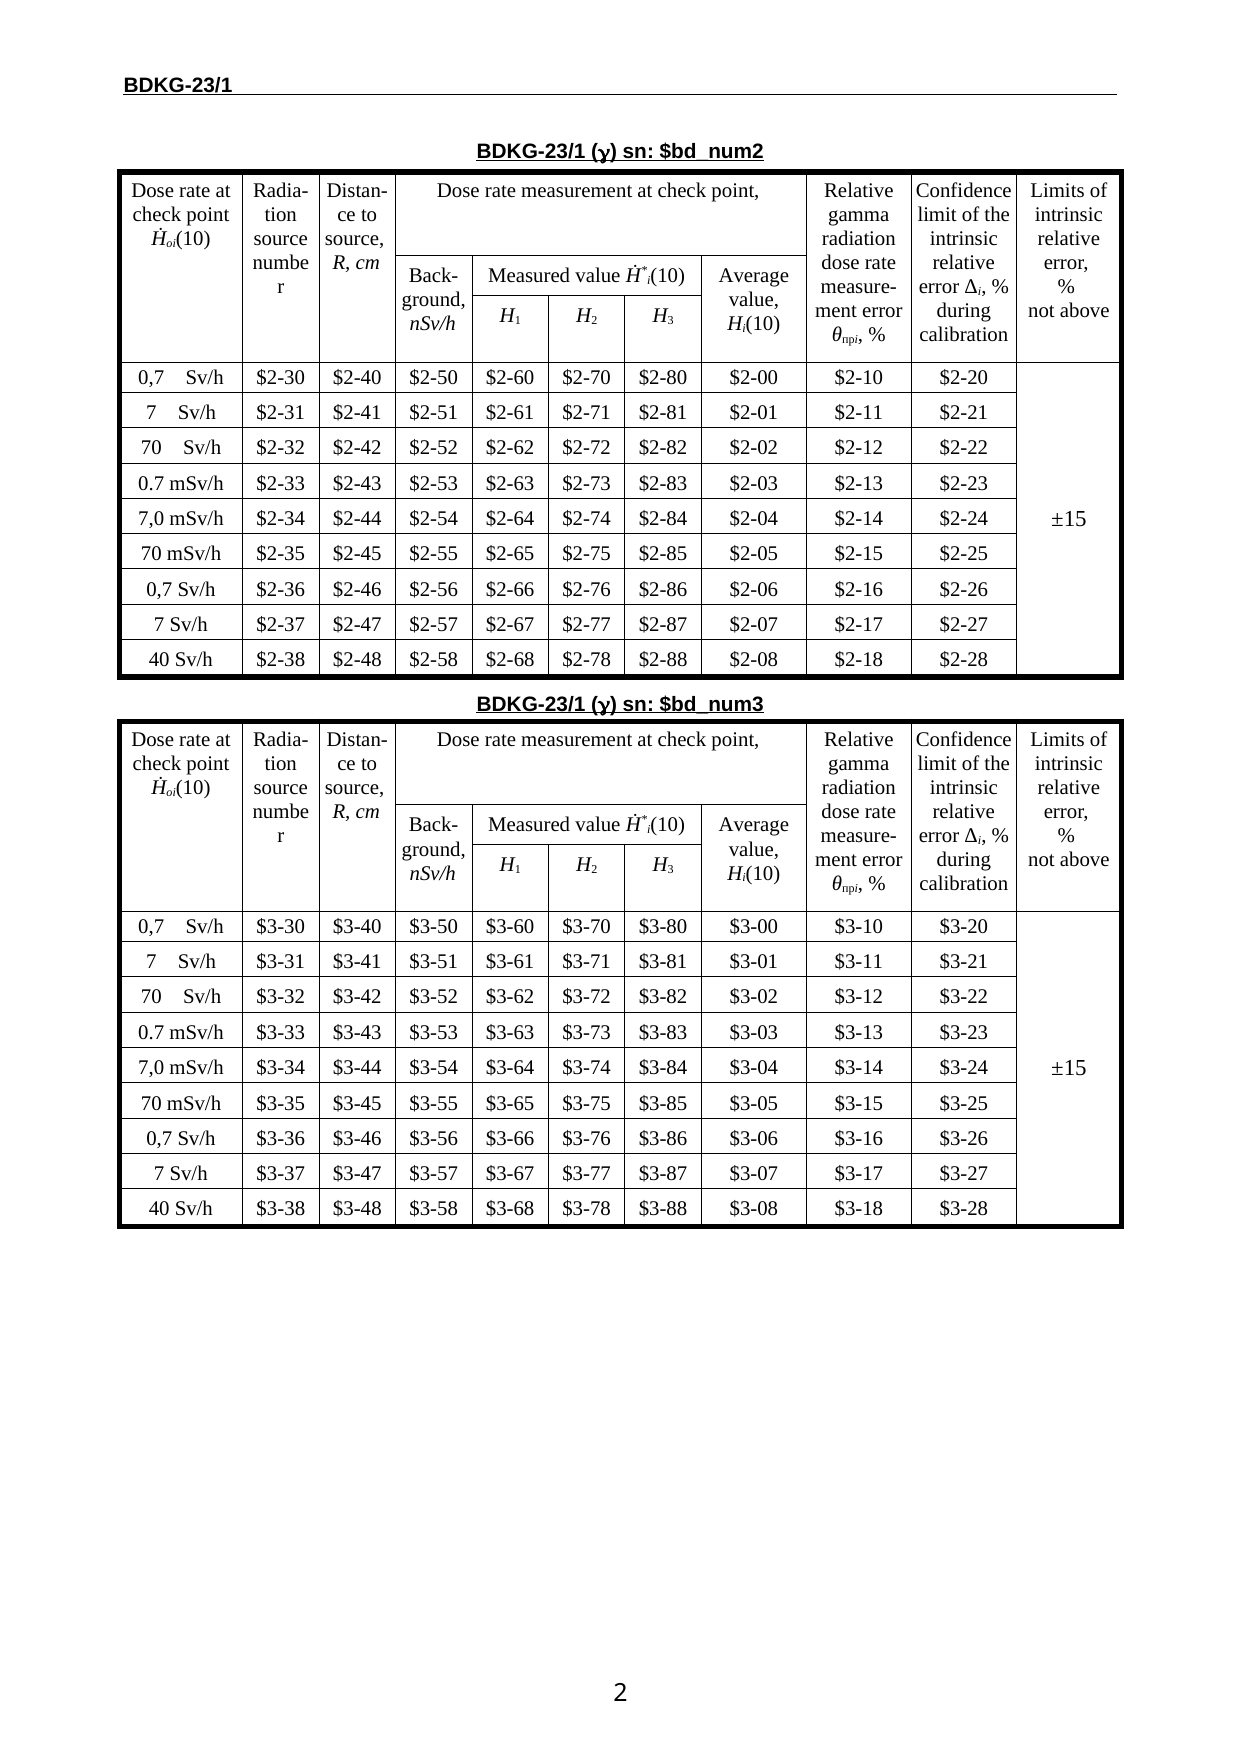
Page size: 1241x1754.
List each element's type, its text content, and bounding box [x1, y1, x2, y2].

table_cell $2-15 [807, 534, 911, 568]
table_cell $3-22 [912, 977, 1016, 1012]
table_cell Distan-ce to source, R, сm [320, 724, 395, 911]
table_cell $2-16 [807, 569, 911, 604]
table_cell $3-31 [243, 942, 319, 976]
table_cell $3-34 [243, 1048, 319, 1082]
table_cell $3-60 [473, 912, 548, 941]
table_cell $3-48 [320, 1189, 395, 1223]
table_cell $2-73 [549, 464, 624, 498]
table_cell $2-27 [912, 605, 1016, 639]
table_cell $2-78 [549, 640, 624, 674]
table_cell $3-18 [807, 1189, 911, 1223]
table_cell $3-47 [320, 1154, 395, 1188]
table_cell $2-52 [396, 428, 472, 462]
table_cell $2-41 [320, 393, 395, 427]
table_cell $2-76 [549, 569, 624, 604]
table_cell $2-08 [702, 640, 806, 674]
table_cell $3-33 [243, 1013, 319, 1047]
table_cell $2-45 [320, 534, 395, 568]
table_cell $2-67 [473, 605, 548, 639]
table_cell Limits of intrinsic relative error, % not above [1017, 175, 1119, 362]
table_cell $3-72 [549, 977, 624, 1012]
table_cell H3 [625, 296, 701, 362]
table_cell $3-51 [396, 942, 472, 976]
table_cell 70 Sv/h [122, 428, 242, 462]
table_cell $2-37 [243, 605, 319, 639]
table_cell $2-28 [912, 640, 1016, 674]
table_cell $2-47 [320, 605, 395, 639]
table_cell $2-65 [473, 534, 548, 568]
table_cell Confidence limit of the intrinsic relative error Δi, % during calibration [912, 175, 1016, 362]
table_cell ±15 [1017, 912, 1119, 1223]
table_cell 0,7 Sv/h [122, 1119, 242, 1153]
table_cell Dose rate at check point Ḣoi(10) [122, 724, 242, 911]
table_cell $2-07 [702, 605, 806, 639]
table_cell $3-07 [702, 1154, 806, 1188]
table_cell $3-30 [243, 912, 319, 941]
table_cell 70 Sv/h [122, 977, 242, 1012]
table_cell $2-40 [320, 363, 395, 392]
table_cell $3-67 [473, 1154, 548, 1188]
table_cell $3-44 [320, 1048, 395, 1082]
table_cell $3-68 [473, 1189, 548, 1223]
table_cell 7 Sv/h [122, 393, 242, 427]
table_cell $2-54 [396, 499, 472, 533]
table_cell $2-75 [549, 534, 624, 568]
table_cell $2-55 [396, 534, 472, 568]
table_cell $3-01 [702, 942, 806, 976]
table_cell 0.7 mSv/h [122, 464, 242, 498]
table_cell $2-26 [912, 569, 1016, 604]
table_cell $3-04 [702, 1048, 806, 1082]
table_cell $2-05 [702, 534, 806, 568]
table_cell $3-83 [625, 1013, 701, 1047]
table_cell $2-30 [243, 363, 319, 392]
table_cell $3-11 [807, 942, 911, 976]
table_cell $3-86 [625, 1119, 701, 1153]
table_cell $2-34 [243, 499, 319, 533]
table_cell $2-17 [807, 605, 911, 639]
table_cell $3-81 [625, 942, 701, 976]
table_cell Relative gamma radiation dose rate measure-ment error θпрi, % [807, 724, 911, 911]
table_cell $3-06 [702, 1119, 806, 1153]
table_cell $2-35 [243, 534, 319, 568]
table_cell $2-60 [473, 363, 548, 392]
table_cell $3-23 [912, 1013, 1016, 1047]
table_cell $2-88 [625, 640, 701, 674]
table_cell Relative gamma radiation dose rate measure-ment error θпрi, % [807, 175, 911, 362]
table_cell Dose rate measurement at check point, [396, 724, 806, 804]
table_cell $2-86 [625, 569, 701, 604]
table_cell $2-20 [912, 363, 1016, 392]
table_cell H2 [549, 845, 624, 911]
table_cell Confidence limit of the intrinsic relative error Δi, % during calibration [912, 724, 1016, 911]
table_cell $2-70 [549, 363, 624, 392]
table_header BDKG-23/1 () sn: $bd_num3 [119, 680, 1121, 718]
table_cell $2-33 [243, 464, 319, 498]
table_cell $2-81 [625, 393, 701, 427]
table_cell $2-43 [320, 464, 395, 498]
table_cell $2-68 [473, 640, 548, 674]
table_cell $3-52 [396, 977, 472, 1012]
table_cell $2-10 [807, 363, 911, 392]
table_cell $2-03 [702, 464, 806, 498]
table_cell $3-75 [549, 1083, 624, 1117]
table_cell $2-48 [320, 640, 395, 674]
table_cell Limits of intrinsic relative error, % not above [1017, 724, 1119, 911]
table_cell $2-25 [912, 534, 1016, 568]
table_cell $3-45 [320, 1083, 395, 1117]
table_cell $2-85 [625, 534, 701, 568]
table_cell $2-04 [702, 499, 806, 533]
table_cell $3-85 [625, 1083, 701, 1117]
table_cell 0,7 Sv/h [122, 912, 242, 941]
table_cell $3-25 [912, 1083, 1016, 1117]
table_cell $2-56 [396, 569, 472, 604]
table_cell $2-62 [473, 428, 548, 462]
table_cell Average value, Hi(10) [702, 805, 806, 911]
table_cell $3-32 [243, 977, 319, 1012]
table_cell $3-17 [807, 1154, 911, 1188]
table_cell $3-74 [549, 1048, 624, 1082]
table_cell $3-40 [320, 912, 395, 941]
table_cell $3-54 [396, 1048, 472, 1082]
table_cell Dose rate measurement at check point, [396, 175, 806, 255]
table_cell $2-32 [243, 428, 319, 462]
table_cell $3-63 [473, 1013, 548, 1047]
table_cell $3-65 [473, 1083, 548, 1117]
table_cell $2-63 [473, 464, 548, 498]
table_cell $2-36 [243, 569, 319, 604]
table_cell $3-55 [396, 1083, 472, 1117]
table_cell $3-53 [396, 1013, 472, 1047]
table_cell $3-24 [912, 1048, 1016, 1082]
table_cell $3-35 [243, 1083, 319, 1117]
table_cell $2-22 [912, 428, 1016, 462]
table_cell $2-38 [243, 640, 319, 674]
table_cell $3-36 [243, 1119, 319, 1153]
table_cell $3-73 [549, 1013, 624, 1047]
table_cell 7 Sv/h [122, 605, 242, 639]
table_cell $2-84 [625, 499, 701, 533]
table_cell $3-08 [702, 1189, 806, 1223]
table_cell Dose rate at check point Ḣoi(10) [122, 175, 242, 362]
table_cell $2-87 [625, 605, 701, 639]
table_cell 0,7 Sv/h [122, 569, 242, 604]
table_cell $2-66 [473, 569, 548, 604]
table_cell 0.7 mSv/h [122, 1013, 242, 1047]
table_cell $2-23 [912, 464, 1016, 498]
table_cell $2-06 [702, 569, 806, 604]
table_cell $3-88 [625, 1189, 701, 1223]
table_cell $2-58 [396, 640, 472, 674]
table_cell Radia-tion source number [243, 175, 319, 362]
table_cell $2-57 [396, 605, 472, 639]
table_cell $2-46 [320, 569, 395, 604]
table_cell $3-13 [807, 1013, 911, 1047]
table_cell $2-74 [549, 499, 624, 533]
table_cell $3-26 [912, 1119, 1016, 1153]
table_cell $2-72 [549, 428, 624, 462]
table_cell $2-12 [807, 428, 911, 462]
table_cell $2-71 [549, 393, 624, 427]
table_cell $3-56 [396, 1119, 472, 1153]
table_cell $3-77 [549, 1154, 624, 1188]
table_cell H1 [473, 296, 548, 362]
table_cell $2-02 [702, 428, 806, 462]
table_cell $2-31 [243, 393, 319, 427]
table_cell 70 mSv/h [122, 1083, 242, 1117]
table_cell H3 [625, 845, 701, 911]
table_cell $3-42 [320, 977, 395, 1012]
table_cell $3-28 [912, 1189, 1016, 1223]
table_cell $3-38 [243, 1189, 319, 1223]
table_cell $3-03 [702, 1013, 806, 1047]
table_cell $3-15 [807, 1083, 911, 1117]
table_cell $3-41 [320, 942, 395, 976]
table_cell Distan-ce to source, R, сm [320, 175, 395, 362]
table_cell $2-82 [625, 428, 701, 462]
table_cell $2-44 [320, 499, 395, 533]
table_cell $3-43 [320, 1013, 395, 1047]
table_cell $3-02 [702, 977, 806, 1012]
table_cell 7,0 mSv/h [122, 499, 242, 533]
table_cell $2-21 [912, 393, 1016, 427]
table_cell 0,7 Sv/h [122, 363, 242, 392]
table_cell $3-16 [807, 1119, 911, 1153]
table_cell Average value, Hi(10) [702, 256, 806, 362]
table_cell $3-70 [549, 912, 624, 941]
table_cell $3-21 [912, 942, 1016, 976]
table_cell $3-37 [243, 1154, 319, 1188]
table_cell $2-42 [320, 428, 395, 462]
table_cell Measured value Ḣ*i(10) [473, 256, 701, 294]
table_cell 40 Sv/h [122, 640, 242, 674]
table_cell $3-62 [473, 977, 548, 1012]
table_cell $3-14 [807, 1048, 911, 1082]
table_cell $3-61 [473, 942, 548, 976]
table_cell H2 [549, 296, 624, 362]
table_cell $2-11 [807, 393, 911, 427]
table_cell $3-05 [702, 1083, 806, 1117]
table_cell $2-77 [549, 605, 624, 639]
table_cell $3-27 [912, 1154, 1016, 1188]
table_cell $2-13 [807, 464, 911, 498]
table_cell $3-46 [320, 1119, 395, 1153]
table_cell $3-20 [912, 912, 1016, 941]
table_cell $3-76 [549, 1119, 624, 1153]
table_cell $3-10 [807, 912, 911, 941]
table_cell $3-57 [396, 1154, 472, 1188]
table_cell $2-61 [473, 393, 548, 427]
table_cell $2-18 [807, 640, 911, 674]
table_cell $2-14 [807, 499, 911, 533]
table_cell $3-84 [625, 1048, 701, 1082]
table_cell H1 [473, 845, 548, 911]
table_cell ±15 [1017, 363, 1119, 674]
table_cell $2-83 [625, 464, 701, 498]
table_cell $2-00 [702, 363, 806, 392]
table_cell Back-ground, nSv/h [396, 256, 472, 362]
table_cell $2-01 [702, 393, 806, 427]
table_cell $2-24 [912, 499, 1016, 533]
table_cell $2-80 [625, 363, 701, 392]
table_cell $3-80 [625, 912, 701, 941]
table_cell $3-87 [625, 1154, 701, 1188]
table_cell $3-66 [473, 1119, 548, 1153]
table_cell 7,0 mSv/h [122, 1048, 242, 1082]
table_cell $3-12 [807, 977, 911, 1012]
table_cell $2-51 [396, 393, 472, 427]
table_cell $3-58 [396, 1189, 472, 1223]
table_cell $2-64 [473, 499, 548, 533]
table_cell 40 Sv/h [122, 1189, 242, 1223]
table_cell 7 Sv/h [122, 942, 242, 976]
table_cell $3-78 [549, 1189, 624, 1223]
table_cell 70 mSv/h [122, 534, 242, 568]
table_cell $3-71 [549, 942, 624, 976]
table_cell $2-50 [396, 363, 472, 392]
table_cell $3-00 [702, 912, 806, 941]
table_cell 7 Sv/h [122, 1154, 242, 1188]
table_cell $3-50 [396, 912, 472, 941]
table_cell Radia-tion source number [243, 724, 319, 911]
table_cell $2-53 [396, 464, 472, 498]
table_cell Measured value Ḣ*i(10) [473, 805, 701, 844]
table_cell $3-82 [625, 977, 701, 1012]
table_cell Back-ground, nSv/h [396, 805, 472, 911]
table_header BDKG-23/1 () sn: $bd_num2 [119, 133, 1121, 169]
table_cell $3-64 [473, 1048, 548, 1082]
